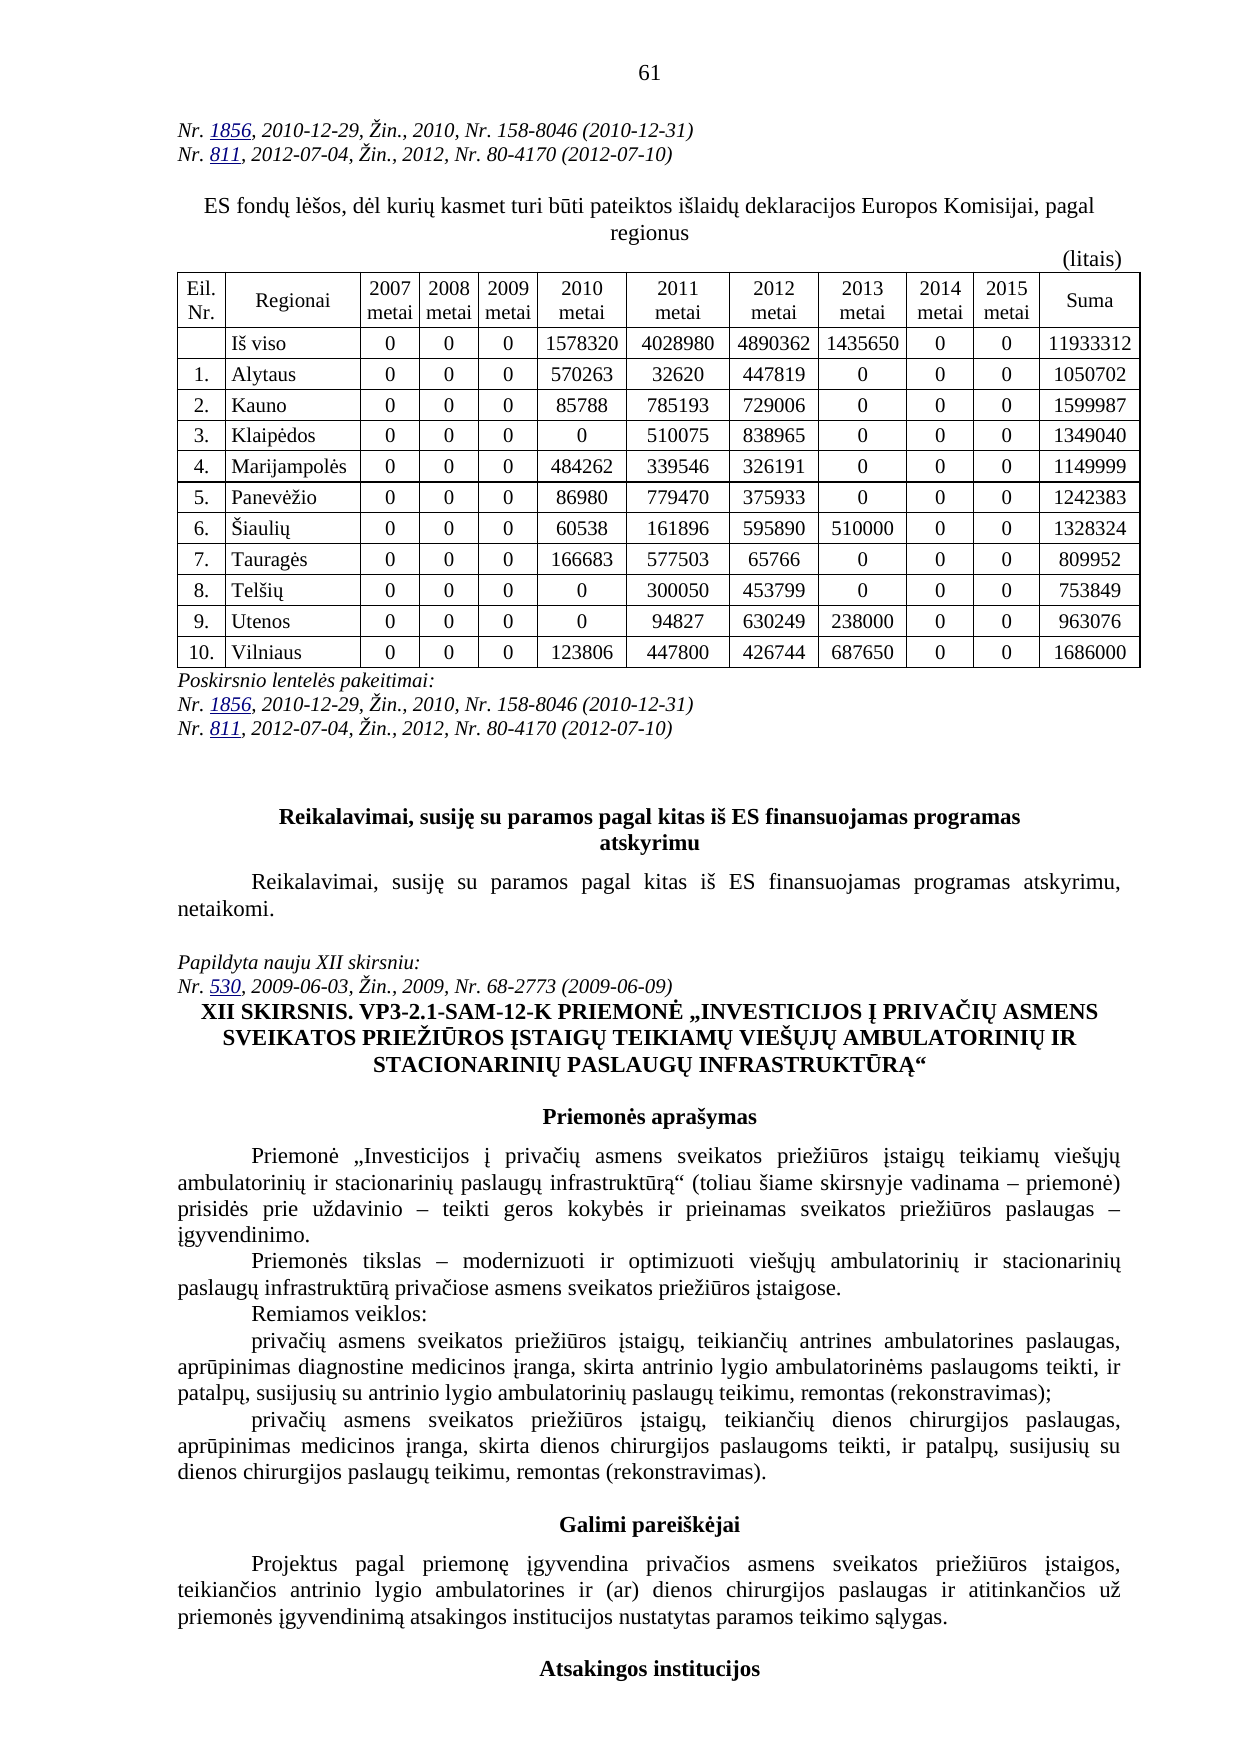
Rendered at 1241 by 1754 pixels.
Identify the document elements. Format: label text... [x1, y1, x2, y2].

table_cell 0 [479, 328, 537, 358]
text Nr. 1856, 2010-12-29, Žin., 2010, Nr. 158-8046 (2010-12-31) [177, 692, 1122, 716]
table_cell Panevėžio [226, 483, 360, 512]
text Nr. 811, 2012-07-04, Žin., 2012, Nr. 80-4170 (2012-07-10) [177, 716, 1122, 740]
table_cell 1599987 [1040, 390, 1139, 419]
text Nr. 811, 2012-07-04, Žin., 2012, Nr. 80-4170 (2012-07-10) [177, 142, 1122, 166]
table_cell 326191 [730, 451, 818, 481]
text ES fondų lėšos, dėl kurių kasmet turi būti pateiktos išlaidų deklaracijos Europos Komisijai, pagal regionus [177, 193, 1122, 245]
table_cell Marijampolės [226, 451, 360, 481]
table_cell 0 [420, 606, 478, 636]
table_cell 1686000 [1040, 637, 1139, 667]
table_cell 0 [479, 421, 537, 450]
table_cell 453799 [730, 575, 818, 605]
table_cell [178, 328, 225, 358]
table_cell 375933 [730, 483, 818, 512]
table_header Eil. Nr. [178, 273, 225, 327]
table_cell 0 [819, 575, 906, 605]
table_cell 1578320 [538, 328, 626, 358]
table_cell 0 [361, 359, 419, 388]
table_cell 5. [178, 483, 225, 512]
table_cell 447800 [627, 637, 729, 667]
table_cell 577503 [627, 544, 729, 574]
table_cell 426744 [730, 637, 818, 667]
table_cell 0 [907, 451, 973, 481]
table_cell 8. [178, 575, 225, 605]
text Poskirsnio lentelės pakeitimai: [177, 668, 1122, 692]
table_cell 0 [361, 575, 419, 605]
table_cell 4028980 [627, 328, 729, 358]
table_cell 0 [420, 575, 478, 605]
table_cell 94827 [627, 606, 729, 636]
table_cell 0 [479, 451, 537, 481]
table_cell 0 [361, 544, 419, 574]
table_cell 0 [479, 575, 537, 605]
table_header 2013 metai [819, 273, 906, 327]
table_cell 0 [819, 421, 906, 450]
table_cell 0 [420, 483, 478, 512]
table_cell 0 [420, 328, 478, 358]
table_cell 0 [361, 390, 419, 419]
text Projektus pagal priemonę įgyvendina privačios asmens sveikatos priežiūros įstaigos, teikiančios antrinio lygio ambulatorines ir (ar) dienos chirurgijos paslaugas ir atitinkančios už priemonės įgyvendinimą atsakingos institucijos nustatytas paramos teikimo sąlygas. [177, 1550, 1122, 1629]
table_header 2015 metai [974, 273, 1039, 327]
table_cell 6. [178, 513, 225, 543]
table_header 2008 metai [420, 273, 478, 327]
table_cell 838965 [730, 421, 818, 450]
table_cell 779470 [627, 483, 729, 512]
text Papildyta nauju XII skirsniu: [177, 950, 1122, 974]
text Nr. 1856, 2010-12-29, Žin., 2010, Nr. 158-8046 (2010-12-31) [177, 118, 1122, 142]
text privačių asmens sveikatos priežiūros įstaigų, teikiančių antrines ambulatorines paslaugas, aprūpinimas diagnostine medicinos įranga, skirta antrinio lygio ambulatorinėms paslaugoms teikti, ir patalpų, susijusių su antrinio lygio ambulatorinių paslaugų teikimu, remontas (rekonstravimas); [177, 1327, 1122, 1406]
table_cell 0 [907, 544, 973, 574]
table_cell 0 [538, 575, 626, 605]
table_cell Vilniaus [226, 637, 360, 667]
table_cell 0 [479, 483, 537, 512]
table_cell 0 [819, 451, 906, 481]
table_cell 0 [420, 451, 478, 481]
table_cell 0 [420, 637, 478, 667]
table_cell 0 [420, 359, 478, 388]
table_cell 1. [178, 359, 225, 388]
table_cell 0 [974, 513, 1039, 543]
table_cell 3. [178, 421, 225, 450]
table_cell 0 [907, 328, 973, 358]
table_header 2012 metai [730, 273, 818, 327]
table_cell 630249 [730, 606, 818, 636]
text Reikalavimai, susiję su paramos pagal kitas iš ES finansuojamas programas atskyrimu, netaikomi. [177, 868, 1122, 921]
table_cell 161896 [627, 513, 729, 543]
text Remiamos veiklos: [177, 1300, 1122, 1327]
table_cell 0 [974, 451, 1039, 481]
table_cell 1349040 [1040, 421, 1139, 450]
table_cell 0 [974, 606, 1039, 636]
table_cell Tauragės [226, 544, 360, 574]
table_cell 238000 [819, 606, 906, 636]
table_cell 0 [361, 421, 419, 450]
table_cell 0 [907, 483, 973, 512]
table_cell 0 [974, 421, 1039, 450]
table_cell 0 [420, 544, 478, 574]
table_cell 0 [974, 575, 1039, 605]
table_cell 1149999 [1040, 451, 1139, 481]
table_cell 687650 [819, 637, 906, 667]
table_cell 123806 [538, 637, 626, 667]
table_header Suma [1040, 273, 1139, 327]
table_cell 339546 [627, 451, 729, 481]
table_cell 0 [420, 390, 478, 419]
table_cell 32620 [627, 359, 729, 388]
table_cell 0 [361, 606, 419, 636]
table_cell 0 [361, 483, 419, 512]
table_cell 0 [907, 575, 973, 605]
table_cell 166683 [538, 544, 626, 574]
table_cell 0 [907, 359, 973, 388]
table_cell 753849 [1040, 575, 1139, 605]
table_cell Utenos [226, 606, 360, 636]
table_cell 0 [819, 544, 906, 574]
table_cell 0 [361, 637, 419, 667]
table_cell 729006 [730, 390, 818, 419]
table_cell 0 [538, 606, 626, 636]
table_cell 510000 [819, 513, 906, 543]
table_cell Iš viso [226, 328, 360, 358]
text privačių asmens sveikatos priežiūros įstaigų, teikiančių dienos chirurgijos paslaugas, aprūpinimas medicinos įranga, skirta dienos chirurgijos paslaugoms teikti, ir patalpų, susijusių su dienos chirurgijos paslaugų teikimu, remontas (rekonstravimas). [177, 1406, 1122, 1485]
table_cell 785193 [627, 390, 729, 419]
table_cell 10. [178, 637, 225, 667]
table_cell 447819 [730, 359, 818, 388]
table_cell 0 [479, 606, 537, 636]
table_cell 0 [479, 390, 537, 419]
table_cell Šiaulių [226, 513, 360, 543]
table_cell 0 [907, 513, 973, 543]
table_cell 0 [907, 637, 973, 667]
text Priemonės tikslas – modernizuoti ir optimizuoti viešųjų ambulatorinių ir stacionarinių paslaugų infrastruktūrą privačiose asmens sveikatos priežiūros įstaigose. [177, 1248, 1122, 1300]
table_cell 0 [479, 637, 537, 667]
table_cell 4. [178, 451, 225, 481]
table_cell 0 [819, 483, 906, 512]
table_header 2011 metai [627, 273, 729, 327]
table_cell 0 [819, 359, 906, 388]
text Nr. 530, 2009-06-03, Žin., 2009, Nr. 68-2773 (2009-06-09) [177, 974, 1122, 998]
text Reikalavimai, susiję su paramos pagal kitas iš ES finansuojamas programas atskyrimu [177, 803, 1122, 856]
table_cell 809952 [1040, 544, 1139, 574]
table_cell Telšių [226, 575, 360, 605]
table_cell 0 [974, 544, 1039, 574]
table_header 2010 metai [538, 273, 626, 327]
table_header Regionai [226, 273, 360, 327]
table_cell 0 [974, 483, 1039, 512]
text Priemonė „Investicijos į privačių asmens sveikatos priežiūros įstaigų teikiamų viešųjų ambulatorinių ir stacionarinių paslaugų infrastruktūrą“ (toliau šiame skirsnyje vadinama – priemonė) prisidės prie uždavinio – teikti geros kokybės ir prieinamas sveikatos priežiūros paslaugas – įgyvendinimo. [177, 1142, 1122, 1248]
table_cell 0 [907, 390, 973, 419]
table_cell 0 [974, 637, 1039, 667]
table_cell 510075 [627, 421, 729, 450]
table_header 2014 metai [907, 273, 973, 327]
table_cell 0 [974, 390, 1039, 419]
table_cell 0 [361, 513, 419, 543]
table_cell 1242383 [1040, 483, 1139, 512]
table_cell 1328324 [1040, 513, 1139, 543]
text XII SKIRSNIS. VP3-2.1-SAM-12-K PRIEMONĖ „INVESTICIJOS Į PRIVAČIŲ ASMENS SVEIKATOS PRIEŽIŪROS ĮSTAIGŲ TEIKIAMŲ VIEŠŲJŲ AMBULATORINIŲ IR STACIONARINIŲ PASLAUGŲ INFRASTRUKTŪRĄ“ [177, 998, 1122, 1077]
table_cell 0 [479, 513, 537, 543]
table_cell 4890362 [730, 328, 818, 358]
table_cell 1050702 [1040, 359, 1139, 388]
table_cell 0 [479, 544, 537, 574]
table_header 2009 metai [479, 273, 537, 327]
table_cell 85788 [538, 390, 626, 419]
table_cell 0 [420, 421, 478, 450]
table_cell 0 [907, 606, 973, 636]
text (litais) [177, 245, 1122, 272]
text Atsakingos institucijos [177, 1655, 1122, 1682]
table_cell 0 [479, 359, 537, 388]
table_cell 65766 [730, 544, 818, 574]
table_cell 300050 [627, 575, 729, 605]
text Priemonės aprašymas [177, 1103, 1122, 1130]
table_cell Kauno [226, 390, 360, 419]
table_cell 11933312 [1040, 328, 1139, 358]
table_cell 484262 [538, 451, 626, 481]
table_header 2007 metai [361, 273, 419, 327]
table_cell 0 [907, 421, 973, 450]
table_cell Alytaus [226, 359, 360, 388]
table_cell Klaipėdos [226, 421, 360, 450]
table_cell 595890 [730, 513, 818, 543]
table_cell 0 [361, 328, 419, 358]
text Galimi pareiškėjai [177, 1511, 1122, 1537]
table_cell 0 [538, 421, 626, 450]
table_cell 963076 [1040, 606, 1139, 636]
table_cell 570263 [538, 359, 626, 388]
table_cell 9. [178, 606, 225, 636]
table_cell 0 [361, 451, 419, 481]
table_cell 60538 [538, 513, 626, 543]
table_cell 1435650 [819, 328, 906, 358]
table_cell 0 [420, 513, 478, 543]
table_cell 86980 [538, 483, 626, 512]
table_cell 2. [178, 390, 225, 419]
table_cell 0 [974, 328, 1039, 358]
table_cell 7. [178, 544, 225, 574]
table_cell 0 [974, 359, 1039, 388]
table_cell 0 [819, 390, 906, 419]
